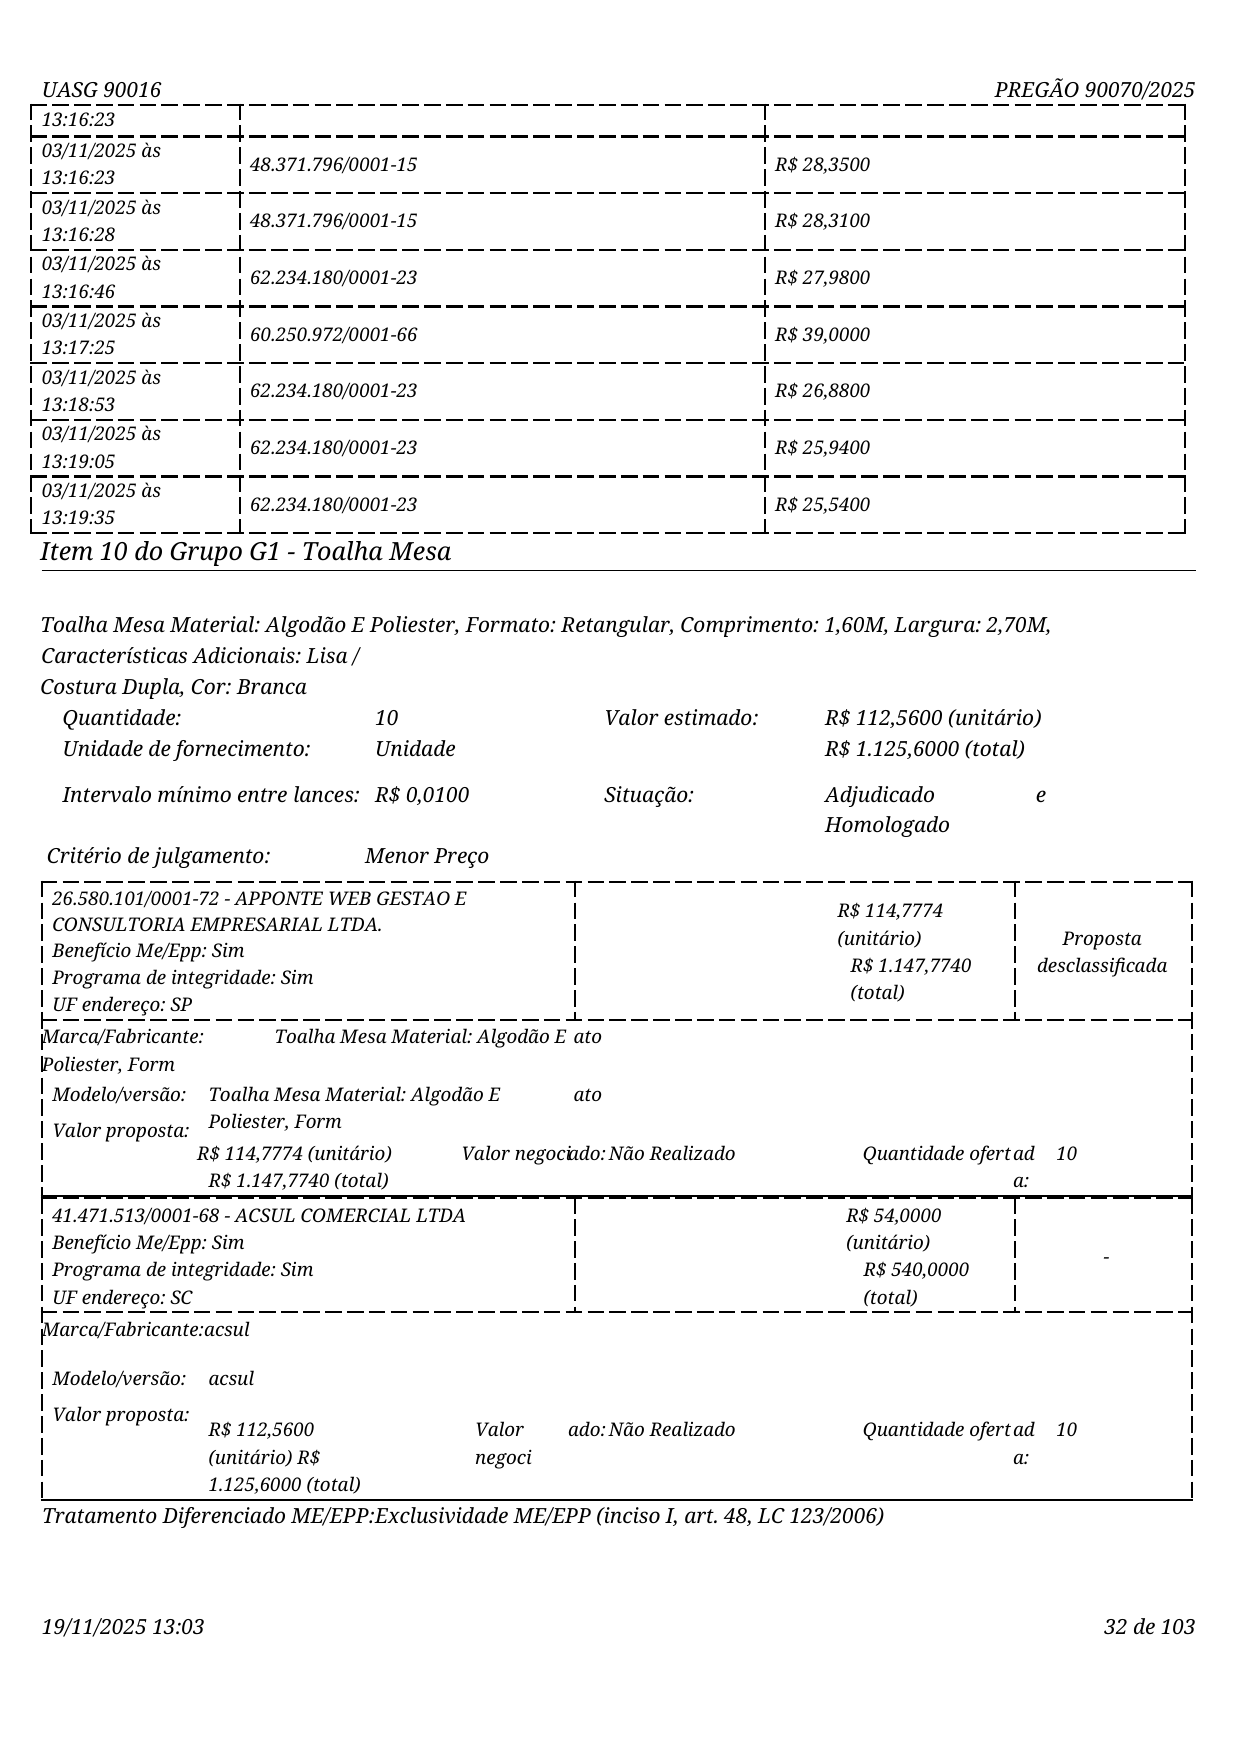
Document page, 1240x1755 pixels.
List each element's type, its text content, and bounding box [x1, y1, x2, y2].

table_header Quantidade: [63, 704, 375, 734]
table_cell 62.234.180/0001-23 [240, 475, 764, 532]
table_cell ado: Não Realizado [575, 1136, 837, 1195]
table_cell [837, 1363, 1014, 1412]
table_cell Quantidade ofert [837, 1136, 1014, 1195]
table_header R$ 114,7774 (unitário) R$ 1.147,7740 (total) [837, 881, 1014, 1019]
table_cell [575, 1363, 837, 1412]
table_cell Situação: [604, 780, 825, 841]
table_cell ato [575, 1019, 837, 1078]
table_cell 48.371.796/0001-15 [240, 135, 764, 192]
table_header [475, 1197, 575, 1311]
table_cell R$ 25,9400 [765, 419, 1185, 475]
table_cell R$ 28,3500 [765, 135, 1185, 192]
table_cell [475, 1311, 575, 1363]
table_header 41.471.513/0001-68 - ACSUL COMERCIAL LTDA Benefício Me/Epp: Sim Programa de integridade: Sim UF endereço: SC [42, 1197, 475, 1311]
table_cell ato [575, 1078, 837, 1136]
table_cell 60.250.972/0001-66 [240, 305, 764, 362]
table_header - [1099, 1197, 1192, 1311]
table_cell R$ 1.125,6000 (total) [825, 734, 1048, 780]
table_cell 03/11/2025 às 13:19:35 [31, 475, 239, 532]
table_cell [240, 104, 764, 135]
table_cell R$ 112,5600 (unitário) R$ 1.125,6000 (total) [197, 1412, 475, 1499]
table_cell [1015, 1363, 1098, 1412]
table_header Proposta desclassificada [1015, 881, 1192, 1019]
table_cell ada: [1015, 1412, 1046, 1499]
table_cell [475, 1363, 575, 1412]
table_cell [1099, 1412, 1192, 1499]
table_cell ado: Não Realizado [575, 1412, 837, 1499]
table_cell Quantidade ofert [837, 1412, 1014, 1499]
table_cell 48.371.796/0001-15 [240, 192, 764, 249]
table_cell [1015, 1311, 1098, 1363]
table_cell Modelo/versão: Valor proposta: [42, 1363, 197, 1499]
table_cell R$ 27,9800 [765, 249, 1185, 305]
table_cell [604, 734, 825, 780]
table_cell Toalha Mesa Material: Algodão E Poliester, Form [197, 1078, 575, 1136]
table_cell R$ 39,0000 [765, 305, 1185, 362]
table_cell [765, 104, 1185, 135]
text Item 10 do Grupo G1 - Toalha Mesa [40, 534, 1198, 568]
table_header Valor estimado: [604, 704, 825, 734]
table_cell 62.234.180/0001-23 [240, 419, 764, 475]
table_header [1015, 1197, 1098, 1311]
table_header R$ 54,0000 (unitário) R$ 540,0000 (total) [837, 1197, 1014, 1311]
table_header 10 [375, 704, 604, 734]
table_cell 03/11/2025 às 13:17:25 [31, 305, 239, 362]
table_cell Unidade de fornecimento: [63, 734, 375, 780]
table_cell acsul [197, 1363, 475, 1412]
table_cell 03/11/2025 às 13:16:46 [31, 249, 239, 305]
table_cell 10 [1046, 1412, 1098, 1499]
table_cell Modelo/versão: Valor proposta: [42, 1078, 197, 1195]
table_cell [837, 1078, 1014, 1136]
table_cell 13:16:23 [31, 104, 239, 135]
table_cell [837, 1311, 1014, 1363]
table_cell [1099, 1311, 1192, 1363]
text Tratamento Diferenciado ME/EPP: Exclusividade ME/EPP (inciso I, art. 48, LC 123/2006) [42, 1501, 1198, 1529]
table_cell [575, 1311, 837, 1363]
table_cell 10 [1046, 1136, 1192, 1195]
text Critério de julgamento: Menor Preço [42, 841, 1198, 869]
table_header 26.580.101/0001-72 - APPONTE WEB GESTAO E CONSULTORIA EMPRESARIAL LTDA. Benefício Me/Epp: Sim Programa de integridade: Sim UF endereço: SP [42, 881, 575, 1019]
table_cell Unidade [375, 734, 604, 780]
table_cell Marca/Fabricante: acsul [42, 1311, 475, 1363]
table_cell 03/11/2025 às 13:19:05 [31, 419, 239, 475]
table_cell Adjudicado e Homologado [825, 780, 1048, 841]
table_header R$ 112,5600 (unitário) [825, 704, 1048, 734]
table_cell [1015, 1078, 1192, 1136]
table_cell 03/11/2025 às 13:18:53 [31, 362, 239, 419]
table_header [575, 1197, 837, 1311]
table_cell [837, 1019, 1014, 1078]
table_cell R$ 28,3100 [765, 192, 1185, 249]
table_cell 62.234.180/0001-23 [240, 362, 764, 419]
table_cell Marca/Fabricante: Toalha Mesa Material: Algodão E Poliester, Form [42, 1019, 575, 1078]
table_cell 62.234.180/0001-23 [240, 249, 764, 305]
table_header [575, 881, 837, 1019]
table_cell ada: [1015, 1136, 1046, 1195]
table_cell 03/11/2025 às 13:16:28 [31, 192, 239, 249]
table_cell Intervalo mínimo entre lances: [63, 780, 375, 841]
table_cell [1015, 1019, 1192, 1078]
table_cell [1099, 1363, 1192, 1412]
table_cell R$ 26,8800 [765, 362, 1185, 419]
table_cell Valor negoci [475, 1412, 575, 1499]
table_cell R$ 114,7774 (unitário) Valor negoci R$ 1.147,7740 (total) [197, 1136, 575, 1195]
table_cell 03/11/2025 às 13:16:23 [31, 135, 239, 192]
table_cell R$ 25,5400 [765, 475, 1185, 532]
text Toalha Mesa Material: Algodão E Poliester, Formato: Retangular, Comprimento: 1,60M, Largura: 2,70M, Características Adicionais: Lisa / [40, 610, 1198, 669]
table_cell R$ 0,0100 [375, 780, 604, 841]
text Costura Dupla, Cor: Branca [40, 672, 1198, 701]
